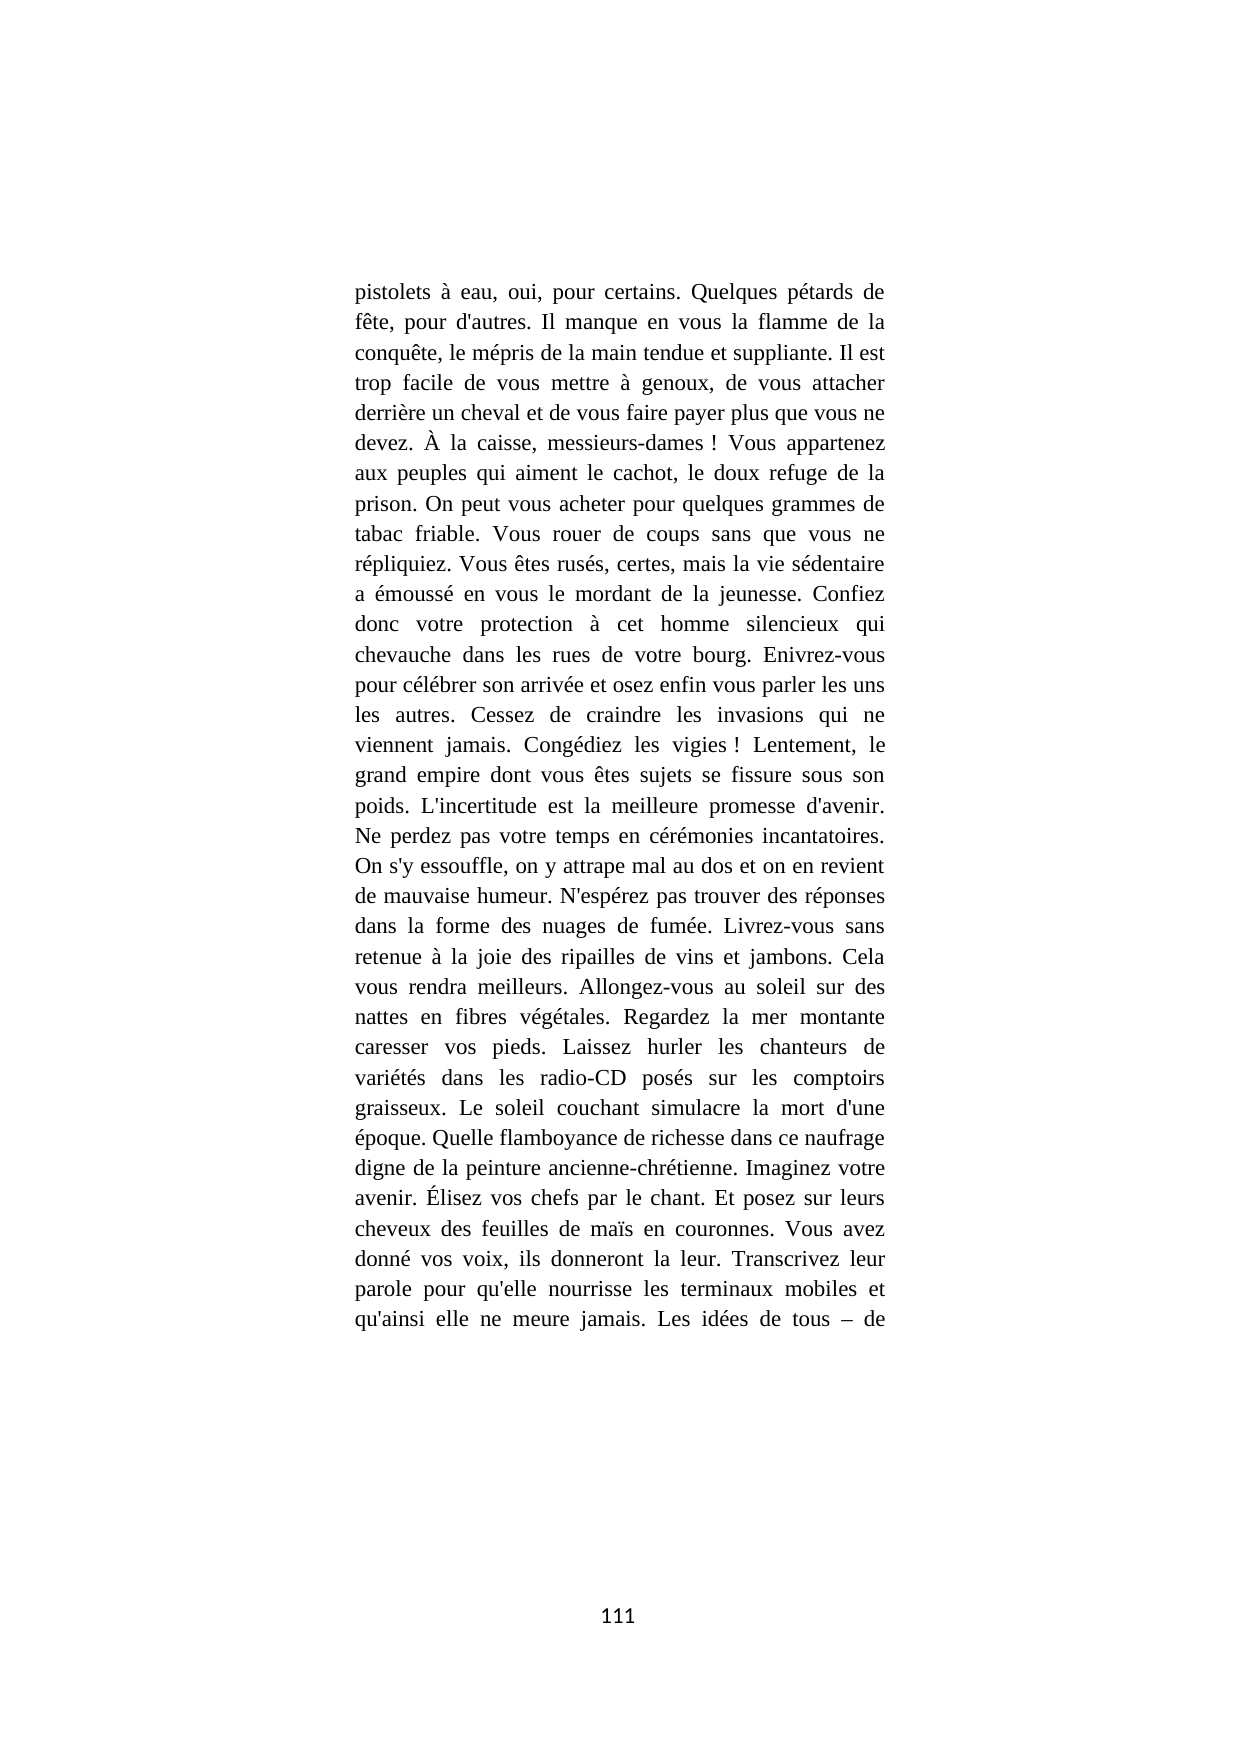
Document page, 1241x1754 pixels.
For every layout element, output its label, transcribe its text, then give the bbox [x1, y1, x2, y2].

text pistolets à eau, oui, pour certains. Quelques pétards de fête, pour d'autres. Il manque en vous la flamme de la conquête, le mépris de la main tendue et suppliante. Il est trop facile de vous mettre à genoux, de vous attacher derrière un cheval et de vous faire payer plus que vous ne devez. À la caisse, messieurs-dames ! Vous appartenez aux peuples qui aiment le cachot, le doux refuge de la prison. On peut vous acheter pour quelques grammes de tabac friable. Vous rouer de coups sans que vous ne répliquiez. Vous êtes rusés, certes, mais la vie sédentaire a émoussé en vous le mordant de la jeunesse. Confiez donc votre protection à cet homme silencieux qui chevauche dans les rues de votre bourg. Enivrez-vous pour célébrer son arrivée et osez enfin vous parler les uns les autres. Cessez de craindre les invasions qui ne viennent jamais. Congédiez les vigies ! Lentement, le grand empire dont vous êtes sujets se fissure sous son poids. L'incertitude est la meilleure promesse d'avenir. Ne perdez pas votre temps en cérémonies incantatoires. On s'y essouffle, on y attrape mal au dos et on en revient de mauvaise humeur. N'espérez pas trouver des réponses dans la forme des nuages de fumée. Livrez-vous sans retenue à la joie des ripailles de vins et jambons. Cela vous rendra meilleurs. Allongez-vous au soleil sur des nattes en fibres végétales. Regardez la mer montante caresser vos pieds. Laissez hurler les chanteurs de variétés dans les radio-CD posés sur les comptoirs graisseux. Le soleil couchant simulacre la mort d'une époque. Quelle flamboyance de richesse dans ce naufrage digne de la peinture ancienne-chrétienne. Imaginez votre avenir. Élisez vos chefs par le chant. Et posez sur leurs cheveux des feuilles de maïs en couronnes. Vous avez donné vos voix, ils donneront la leur. Transcrivez leur parole pour qu'elle nourrisse les terminaux mobiles et qu'ainsi elle ne meure jamais. Les idées de tous – de [354, 278, 886, 1332]
